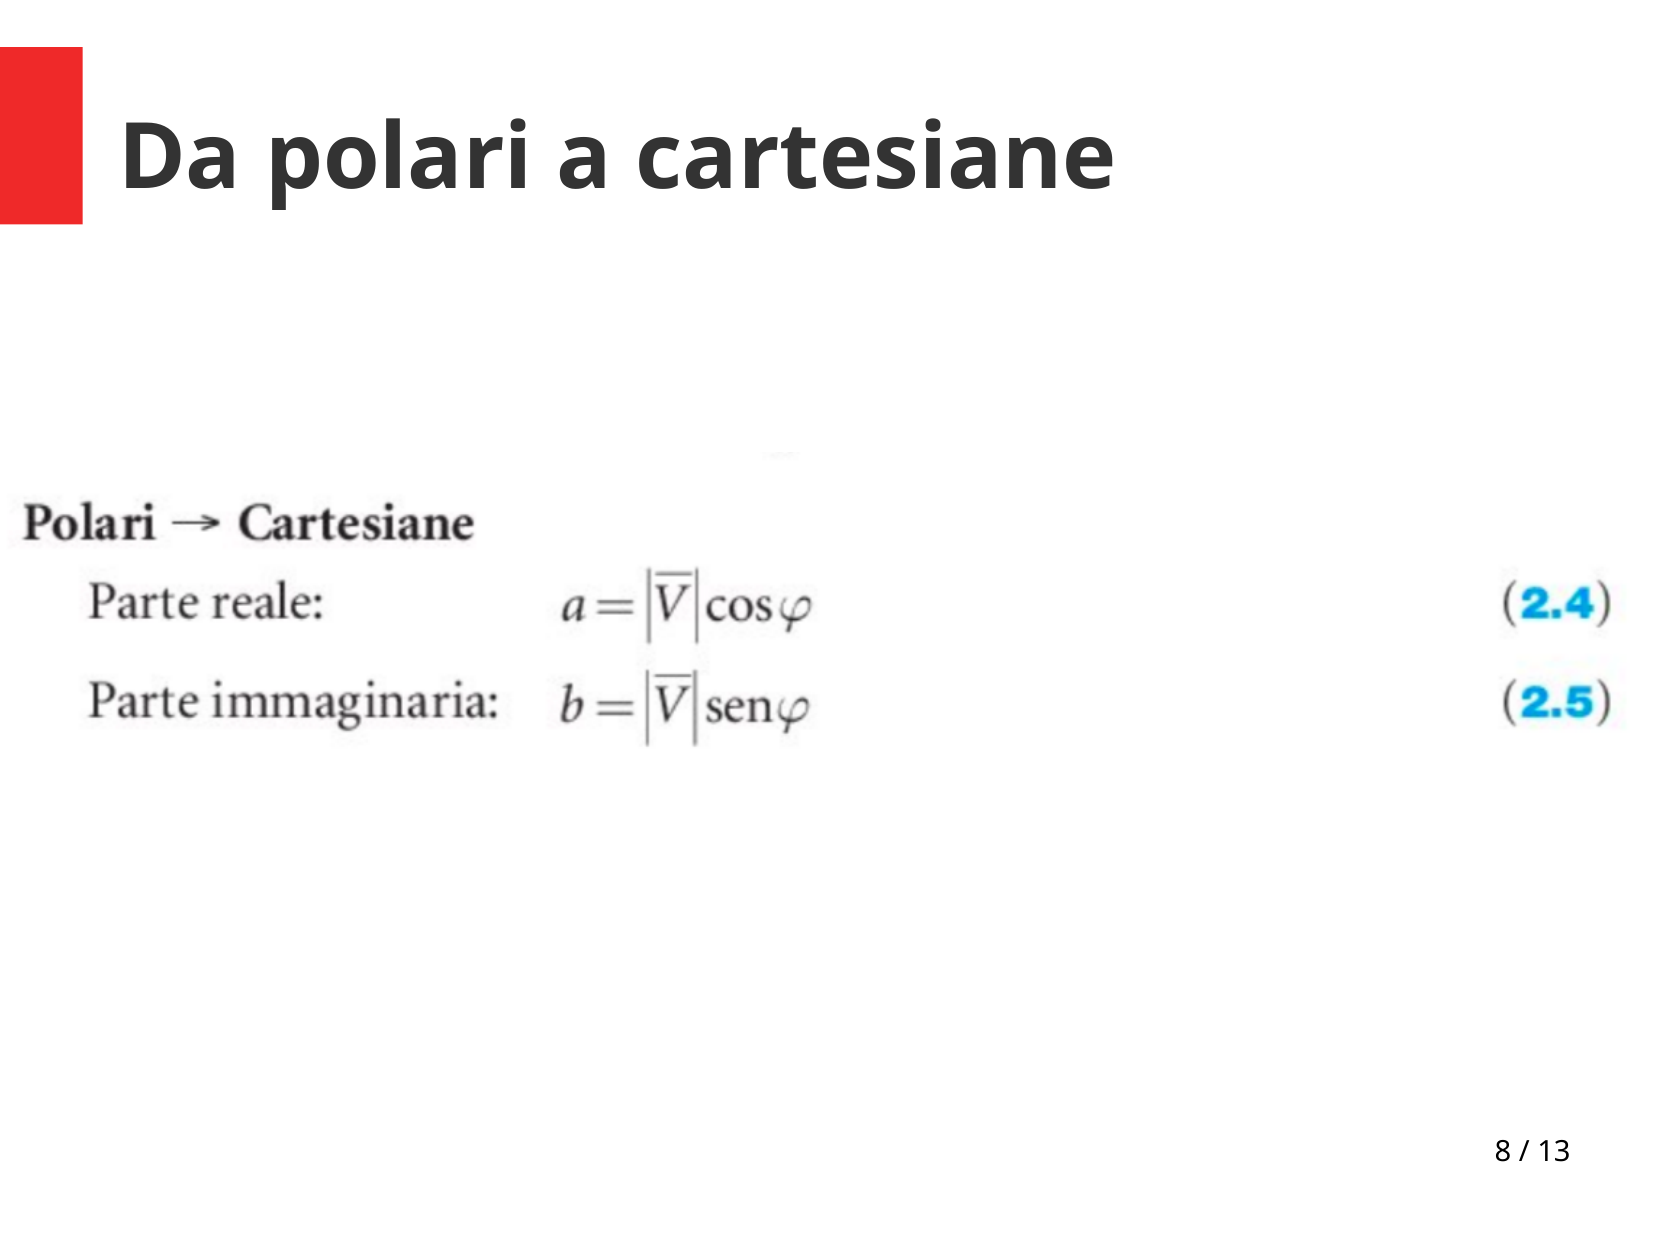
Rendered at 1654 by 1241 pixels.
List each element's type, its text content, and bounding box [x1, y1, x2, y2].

picture [1, 452, 1654, 792]
title Da polari a cartesiane [118, 49, 1571, 257]
